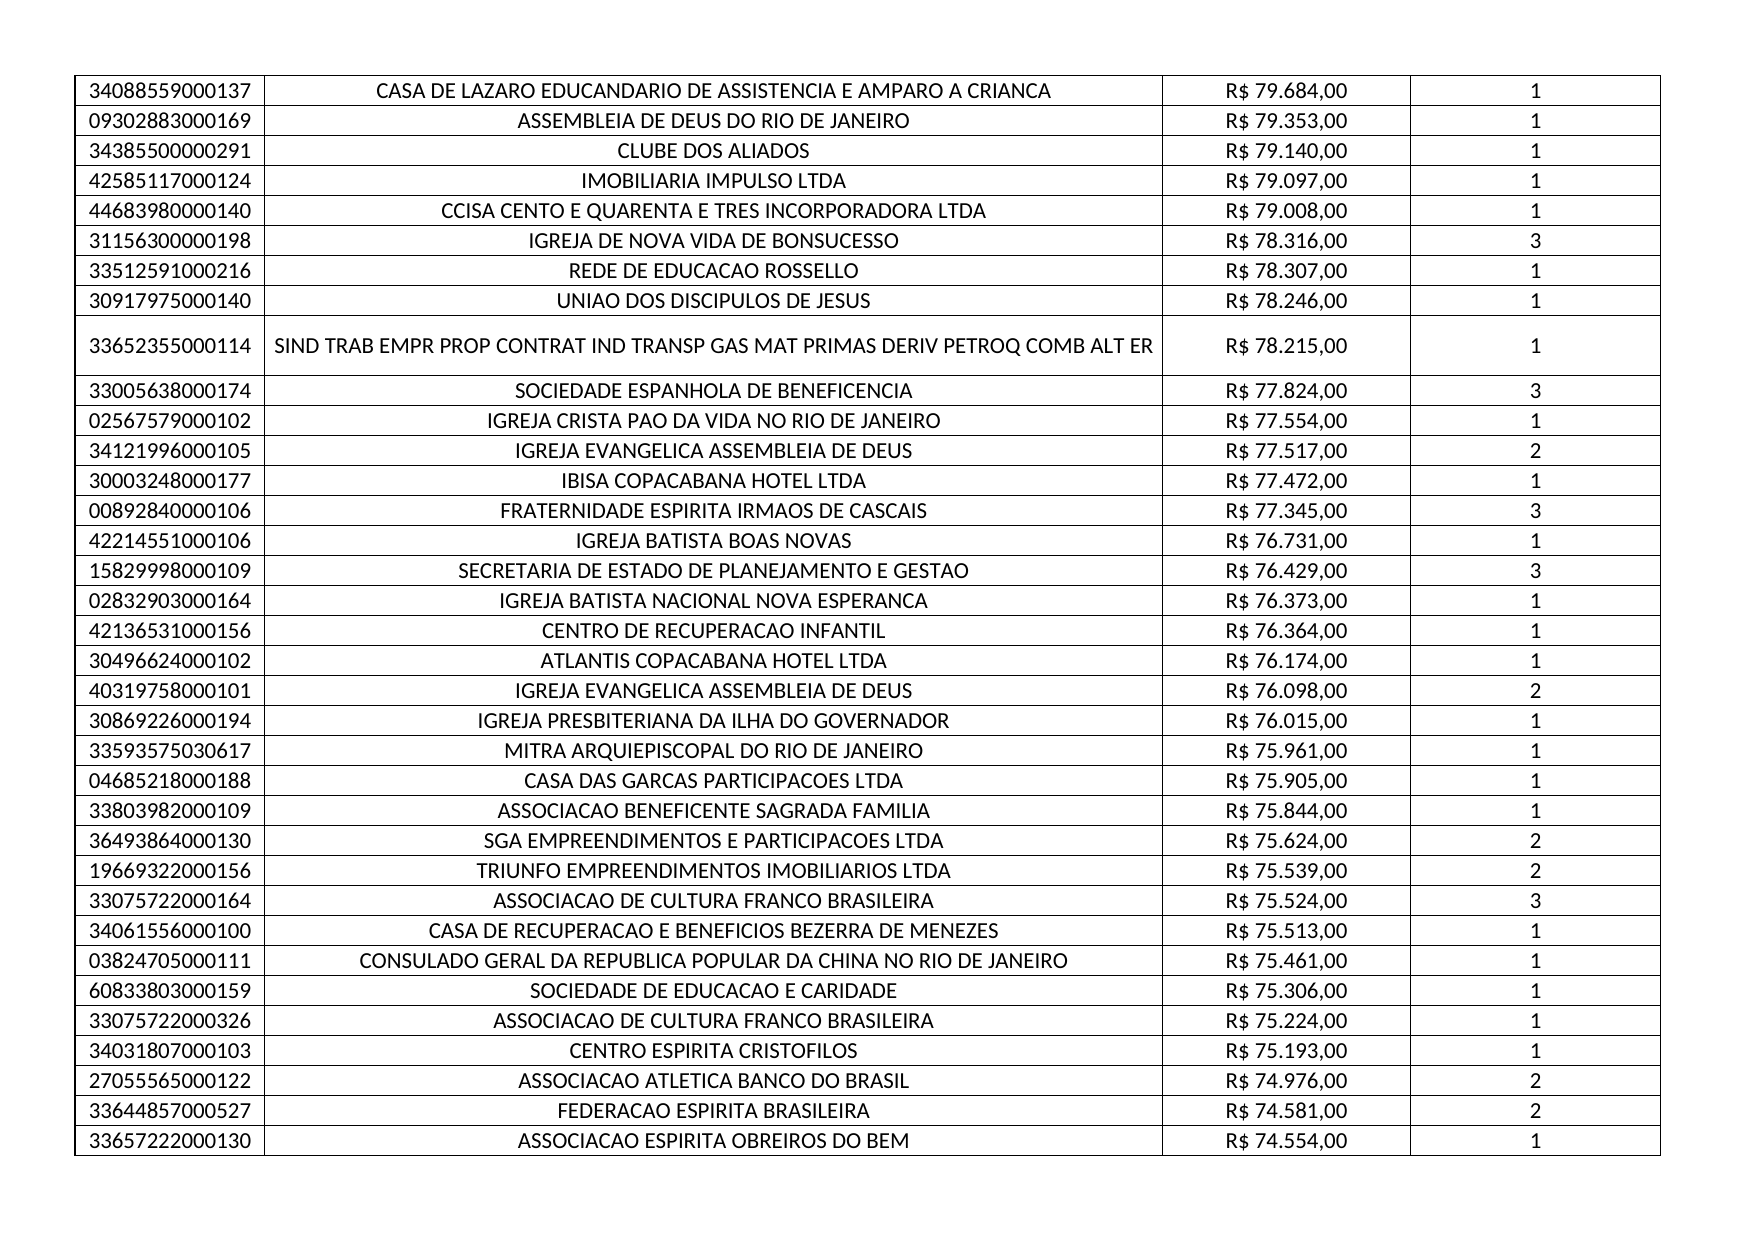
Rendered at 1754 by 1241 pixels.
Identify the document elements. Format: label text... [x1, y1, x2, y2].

table_cell 1 [1411, 1006, 1660, 1035]
table_cell 1 [1411, 796, 1660, 825]
table_cell CASA DAS GARCAS PARTICIPACOES LTDA [265, 766, 1162, 795]
table_cell 27055565000122 [76, 1066, 264, 1095]
table_cell 33075722000326 [76, 1006, 264, 1035]
table_cell 42136531000156 [76, 616, 264, 645]
table_cell 3 [1411, 556, 1660, 585]
table_cell 1 [1411, 646, 1660, 675]
table_cell 30003248000177 [76, 466, 264, 495]
table_cell IGREJA DE NOVA VIDA DE BONSUCESSO [265, 226, 1162, 255]
table_cell ASSOCIACAO BENEFICENTE SAGRADA FAMILIA [265, 796, 1162, 825]
table_cell R$ 76.429,00 [1163, 556, 1410, 585]
table_cell 33657222000130 [76, 1126, 264, 1155]
table_cell UNIAO DOS DISCIPULOS DE JESUS [265, 286, 1162, 315]
table_cell 30496624000102 [76, 646, 264, 675]
table_cell 2 [1411, 826, 1660, 855]
table_cell 1 [1411, 286, 1660, 315]
table_cell 00892840000106 [76, 496, 264, 525]
table_cell R$ 78.215,00 [1163, 316, 1410, 375]
table_cell 1 [1411, 526, 1660, 555]
table_cell MITRA ARQUIEPISCOPAL DO RIO DE JANEIRO [265, 736, 1162, 765]
table_cell 15829998000109 [76, 556, 264, 585]
table_cell R$ 75.624,00 [1163, 826, 1410, 855]
table_cell R$ 79.684,00 [1163, 76, 1410, 105]
table_cell ASSOCIACAO DE CULTURA FRANCO BRASILEIRA [265, 1006, 1162, 1035]
table_cell 3 [1411, 376, 1660, 405]
table_cell R$ 76.373,00 [1163, 586, 1410, 615]
table_cell R$ 75.513,00 [1163, 916, 1410, 945]
table_cell R$ 75.539,00 [1163, 856, 1410, 885]
table_cell R$ 75.224,00 [1163, 1006, 1410, 1035]
table_cell IBISA COPACABANA HOTEL LTDA [265, 466, 1162, 495]
table_cell IGREJA BATISTA BOAS NOVAS [265, 526, 1162, 555]
table_cell 1 [1411, 256, 1660, 285]
table_cell 02567579000102 [76, 406, 264, 435]
table_cell CLUBE DOS ALIADOS [265, 136, 1162, 165]
table_cell FRATERNIDADE ESPIRITA IRMAOS DE CASCAIS [265, 496, 1162, 525]
table_cell 03824705000111 [76, 946, 264, 975]
table_cell 33644857000527 [76, 1096, 264, 1125]
table_cell R$ 76.174,00 [1163, 646, 1410, 675]
table_cell FEDERACAO ESPIRITA BRASILEIRA [265, 1096, 1162, 1125]
table_cell SOCIEDADE DE EDUCACAO E CARIDADE [265, 976, 1162, 1005]
table_cell 1 [1411, 586, 1660, 615]
table_cell 33075722000164 [76, 886, 264, 915]
table_cell R$ 76.364,00 [1163, 616, 1410, 645]
table_cell R$ 77.472,00 [1163, 466, 1410, 495]
table_cell 1 [1411, 406, 1660, 435]
table_cell 30917975000140 [76, 286, 264, 315]
table_cell 42214551000106 [76, 526, 264, 555]
table_cell 33652355000114 [76, 316, 264, 375]
table_cell CENTRO ESPIRITA CRISTOFILOS [265, 1036, 1162, 1065]
table_cell R$ 77.517,00 [1163, 436, 1410, 465]
table_cell 09302883000169 [76, 106, 264, 135]
table_cell R$ 75.306,00 [1163, 976, 1410, 1005]
table_cell 1 [1411, 736, 1660, 765]
table_cell R$ 74.581,00 [1163, 1096, 1410, 1125]
table_cell 1 [1411, 76, 1660, 105]
table_cell 2 [1411, 676, 1660, 705]
table_cell 34385500000291 [76, 136, 264, 165]
table_cell 1 [1411, 136, 1660, 165]
table_cell 2 [1411, 436, 1660, 465]
table_cell 1 [1411, 706, 1660, 735]
table_cell 02832903000164 [76, 586, 264, 615]
table_cell 1 [1411, 916, 1660, 945]
table_cell R$ 79.353,00 [1163, 106, 1410, 135]
table_cell SGA EMPREENDIMENTOS E PARTICIPACOES LTDA [265, 826, 1162, 855]
table_cell 1 [1411, 1036, 1660, 1065]
table_cell R$ 75.461,00 [1163, 946, 1410, 975]
table_cell R$ 76.015,00 [1163, 706, 1410, 735]
table_cell 2 [1411, 1066, 1660, 1095]
table_cell R$ 74.554,00 [1163, 1126, 1410, 1155]
table_cell R$ 78.246,00 [1163, 286, 1410, 315]
table_cell 1 [1411, 766, 1660, 795]
table_cell R$ 75.905,00 [1163, 766, 1410, 795]
table_cell 30869226000194 [76, 706, 264, 735]
table_cell 3 [1411, 226, 1660, 255]
table_cell R$ 79.140,00 [1163, 136, 1410, 165]
table_cell ASSEMBLEIA DE DEUS DO RIO DE JANEIRO [265, 106, 1162, 135]
table_cell ATLANTIS COPACABANA HOTEL LTDA [265, 646, 1162, 675]
table_cell IGREJA PRESBITERIANA DA ILHA DO GOVERNADOR [265, 706, 1162, 735]
table_cell R$ 77.824,00 [1163, 376, 1410, 405]
table_cell 1 [1411, 1126, 1660, 1155]
table_cell 19669322000156 [76, 856, 264, 885]
table_cell 31156300000198 [76, 226, 264, 255]
table_cell 1 [1411, 946, 1660, 975]
table_cell 33512591000216 [76, 256, 264, 285]
table_cell 1 [1411, 316, 1660, 375]
table_cell 1 [1411, 616, 1660, 645]
table_cell 33005638000174 [76, 376, 264, 405]
table_cell CONSULADO GERAL DA REPUBLICA POPULAR DA CHINA NO RIO DE JANEIRO [265, 946, 1162, 975]
table_cell 2 [1411, 1096, 1660, 1125]
table_cell 60833803000159 [76, 976, 264, 1005]
table_cell SOCIEDADE ESPANHOLA DE BENEFICENCIA [265, 376, 1162, 405]
table_cell IGREJA BATISTA NACIONAL NOVA ESPERANCA [265, 586, 1162, 615]
table_cell CCISA CENTO E QUARENTA E TRES INCORPORADORA LTDA [265, 196, 1162, 225]
table_cell R$ 79.097,00 [1163, 166, 1410, 195]
table_cell R$ 75.193,00 [1163, 1036, 1410, 1065]
table_cell 33803982000109 [76, 796, 264, 825]
table_cell R$ 76.098,00 [1163, 676, 1410, 705]
table_cell R$ 74.976,00 [1163, 1066, 1410, 1095]
table_cell IMOBILIARIA IMPULSO LTDA [265, 166, 1162, 195]
table_cell R$ 77.554,00 [1163, 406, 1410, 435]
table_cell R$ 75.844,00 [1163, 796, 1410, 825]
table_cell 1 [1411, 976, 1660, 1005]
table_cell ASSOCIACAO ESPIRITA OBREIROS DO BEM [265, 1126, 1162, 1155]
table_cell TRIUNFO EMPREENDIMENTOS IMOBILIARIOS LTDA [265, 856, 1162, 885]
table_cell CENTRO DE RECUPERACAO INFANTIL [265, 616, 1162, 645]
table_cell CASA DE RECUPERACAO E BENEFICIOS BEZERRA DE MENEZES [265, 916, 1162, 945]
table_cell IGREJA CRISTA PAO DA VIDA NO RIO DE JANEIRO [265, 406, 1162, 435]
table_cell 44683980000140 [76, 196, 264, 225]
table_cell 3 [1411, 496, 1660, 525]
table_cell R$ 75.524,00 [1163, 886, 1410, 915]
table_cell 04685218000188 [76, 766, 264, 795]
table_cell ASSOCIACAO ATLETICA BANCO DO BRASIL [265, 1066, 1162, 1095]
table_cell SIND TRAB EMPR PROP CONTRAT IND TRANSP GAS MAT PRIMAS DERIV PETROQ COMB ALT ER [265, 316, 1162, 375]
table_cell 2 [1411, 856, 1660, 885]
table_cell R$ 78.307,00 [1163, 256, 1410, 285]
table_cell R$ 76.731,00 [1163, 526, 1410, 555]
table_cell 3 [1411, 886, 1660, 915]
table_cell REDE DE EDUCACAO ROSSELLO [265, 256, 1162, 285]
table_cell R$ 79.008,00 [1163, 196, 1410, 225]
table_cell 42585117000124 [76, 166, 264, 195]
table_cell R$ 78.316,00 [1163, 226, 1410, 255]
table_cell ASSOCIACAO DE CULTURA FRANCO BRASILEIRA [265, 886, 1162, 915]
table_cell 34031807000103 [76, 1036, 264, 1065]
table_cell SECRETARIA DE ESTADO DE PLANEJAMENTO E GESTAO [265, 556, 1162, 585]
table_cell 33593575030617 [76, 736, 264, 765]
table_cell 1 [1411, 106, 1660, 135]
table_cell CASA DE LAZARO EDUCANDARIO DE ASSISTENCIA E AMPARO A CRIANCA [265, 76, 1162, 105]
table_cell IGREJA EVANGELICA ASSEMBLEIA DE DEUS [265, 436, 1162, 465]
table_cell 36493864000130 [76, 826, 264, 855]
table_cell R$ 77.345,00 [1163, 496, 1410, 525]
table_cell R$ 75.961,00 [1163, 736, 1410, 765]
table_cell 1 [1411, 466, 1660, 495]
table_cell 1 [1411, 166, 1660, 195]
table_cell 34061556000100 [76, 916, 264, 945]
table_cell 34088559000137 [76, 76, 264, 105]
table_cell IGREJA EVANGELICA ASSEMBLEIA DE DEUS [265, 676, 1162, 705]
table_cell 40319758000101 [76, 676, 264, 705]
table_cell 34121996000105 [76, 436, 264, 465]
table_cell 1 [1411, 196, 1660, 225]
